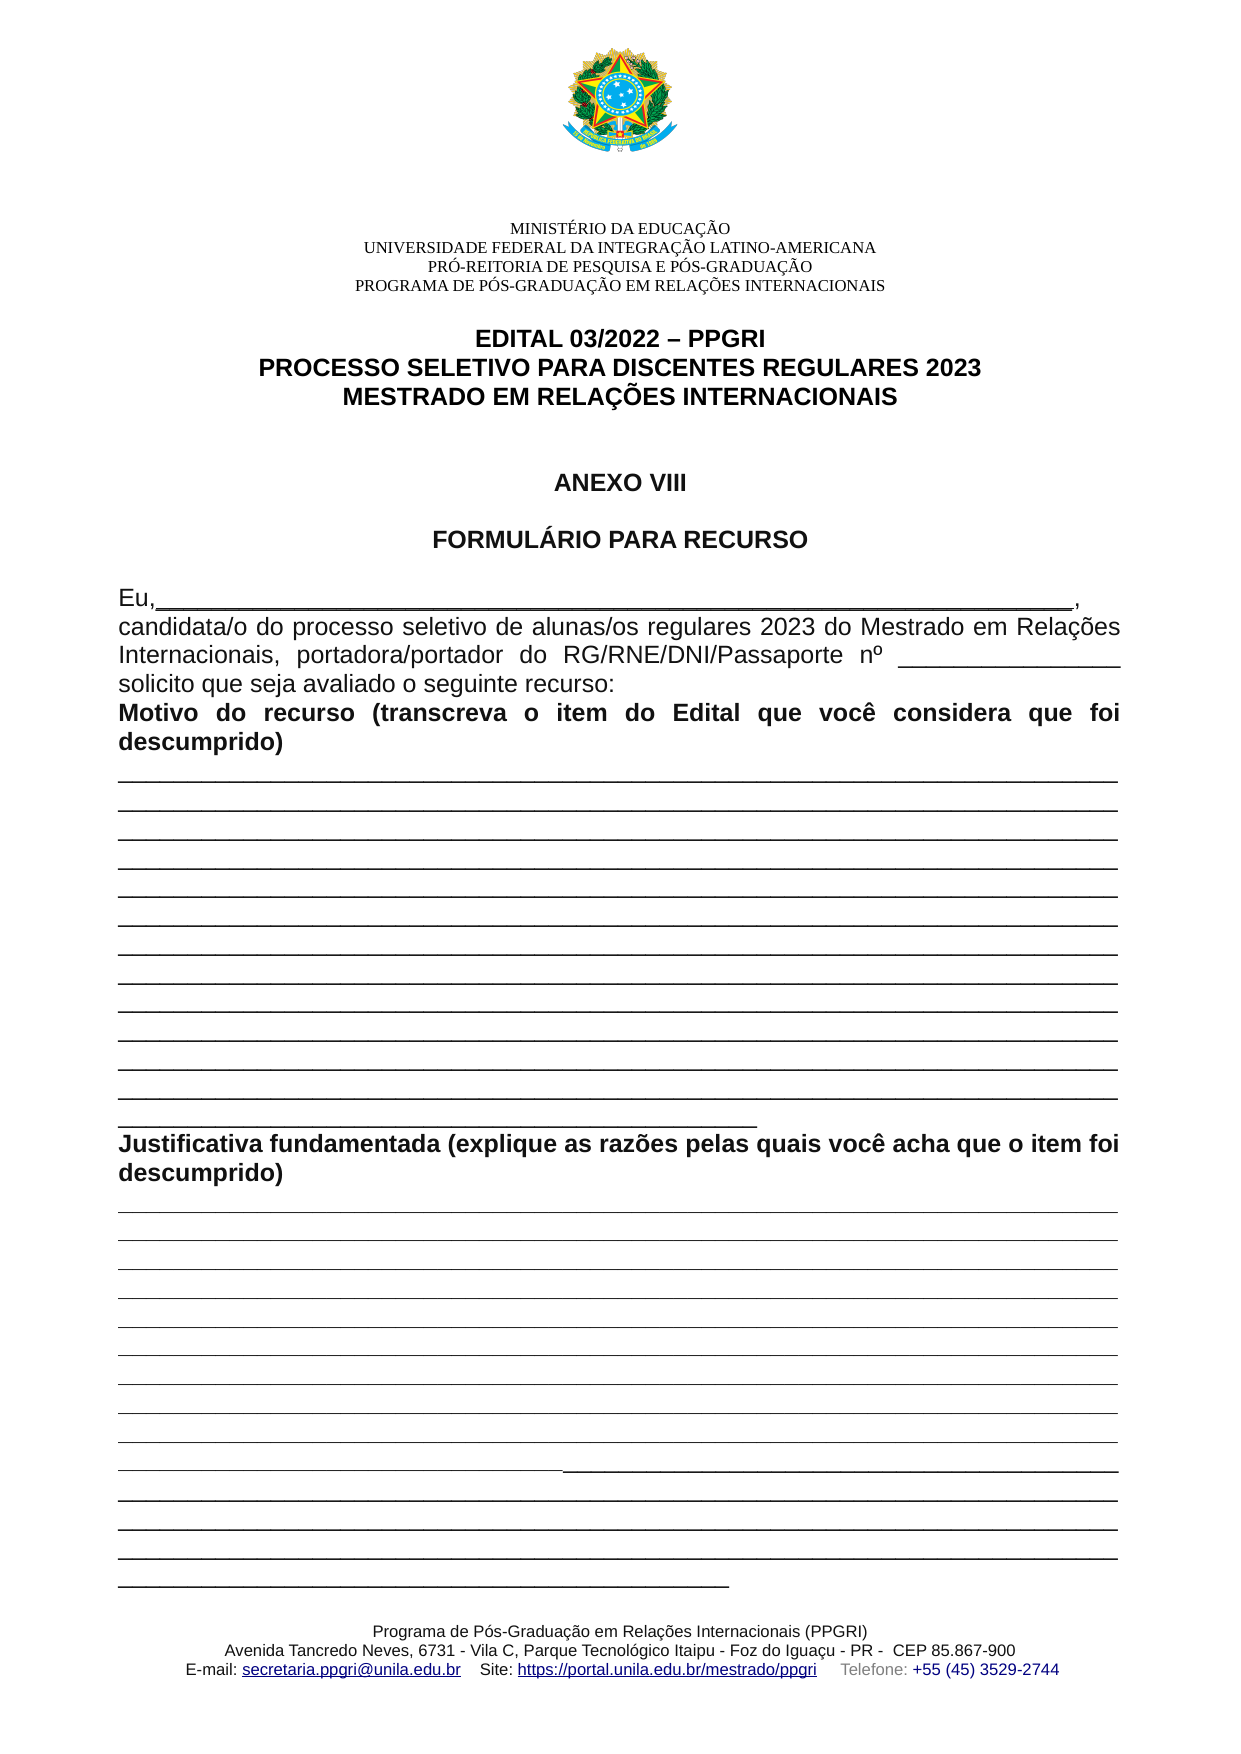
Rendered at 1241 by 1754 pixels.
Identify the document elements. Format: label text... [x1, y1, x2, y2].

text EDITAL 03/2022 – PPGRI [118, 324, 1122, 353]
text FORMULÁRIO PARA RECURSO [118, 525, 1122, 583]
text Motivo do recurso (transcreva o item do Edital que você considera que foi descumprido) [118, 698, 1122, 755]
text Justificativa fundamentada (explique as razões pelas quais você acha que o item foi descumprido) [118, 1129, 1122, 1187]
text PROCESSO SELETIVO PARA DISCENTES REGULARES 2023 [118, 353, 1122, 382]
text MESTRADO EM RELAÇÕES INTERNACIONAIS [118, 382, 1122, 410]
picture [562, 48, 678, 152]
text Eu,__________________________________________________________________, candidata/o do processo seletivo de alunas/os regulares 2023 do Mestrado em Relações Internacionais, portadora/portador do RG/RNE/DNI/Passaporte nº ________________ solicito que seja avaliado o seguinte recurso: [118, 583, 1122, 698]
text ______________________________________________________________________________________________________________________________________________________________________________________________________________________________________________________________________________________________________________________________________________________________________________________________________________________________________________________________________________________________________________________________________________________________________________________________________________________________________________________________________________________________________________________________________________________________________________________________________________________________________________________________________________________________________________________________________________ [118, 755, 1122, 1129]
picture [585, 131, 604, 149]
text ANEXO VIII [118, 468, 1122, 497]
text ____________________________________________________________________________________________________________________________________________________________________________________________________________________________________________________________________________________________________________________________________________________________________________________________________________________________________________________________________________________________________________________________________________________________________________________________________________________________________________________________________________________________________________________________________________________________________________________________________________________________________________________________________________________________________________________________________________________________________________________________________________________ [118, 1187, 1122, 1589]
